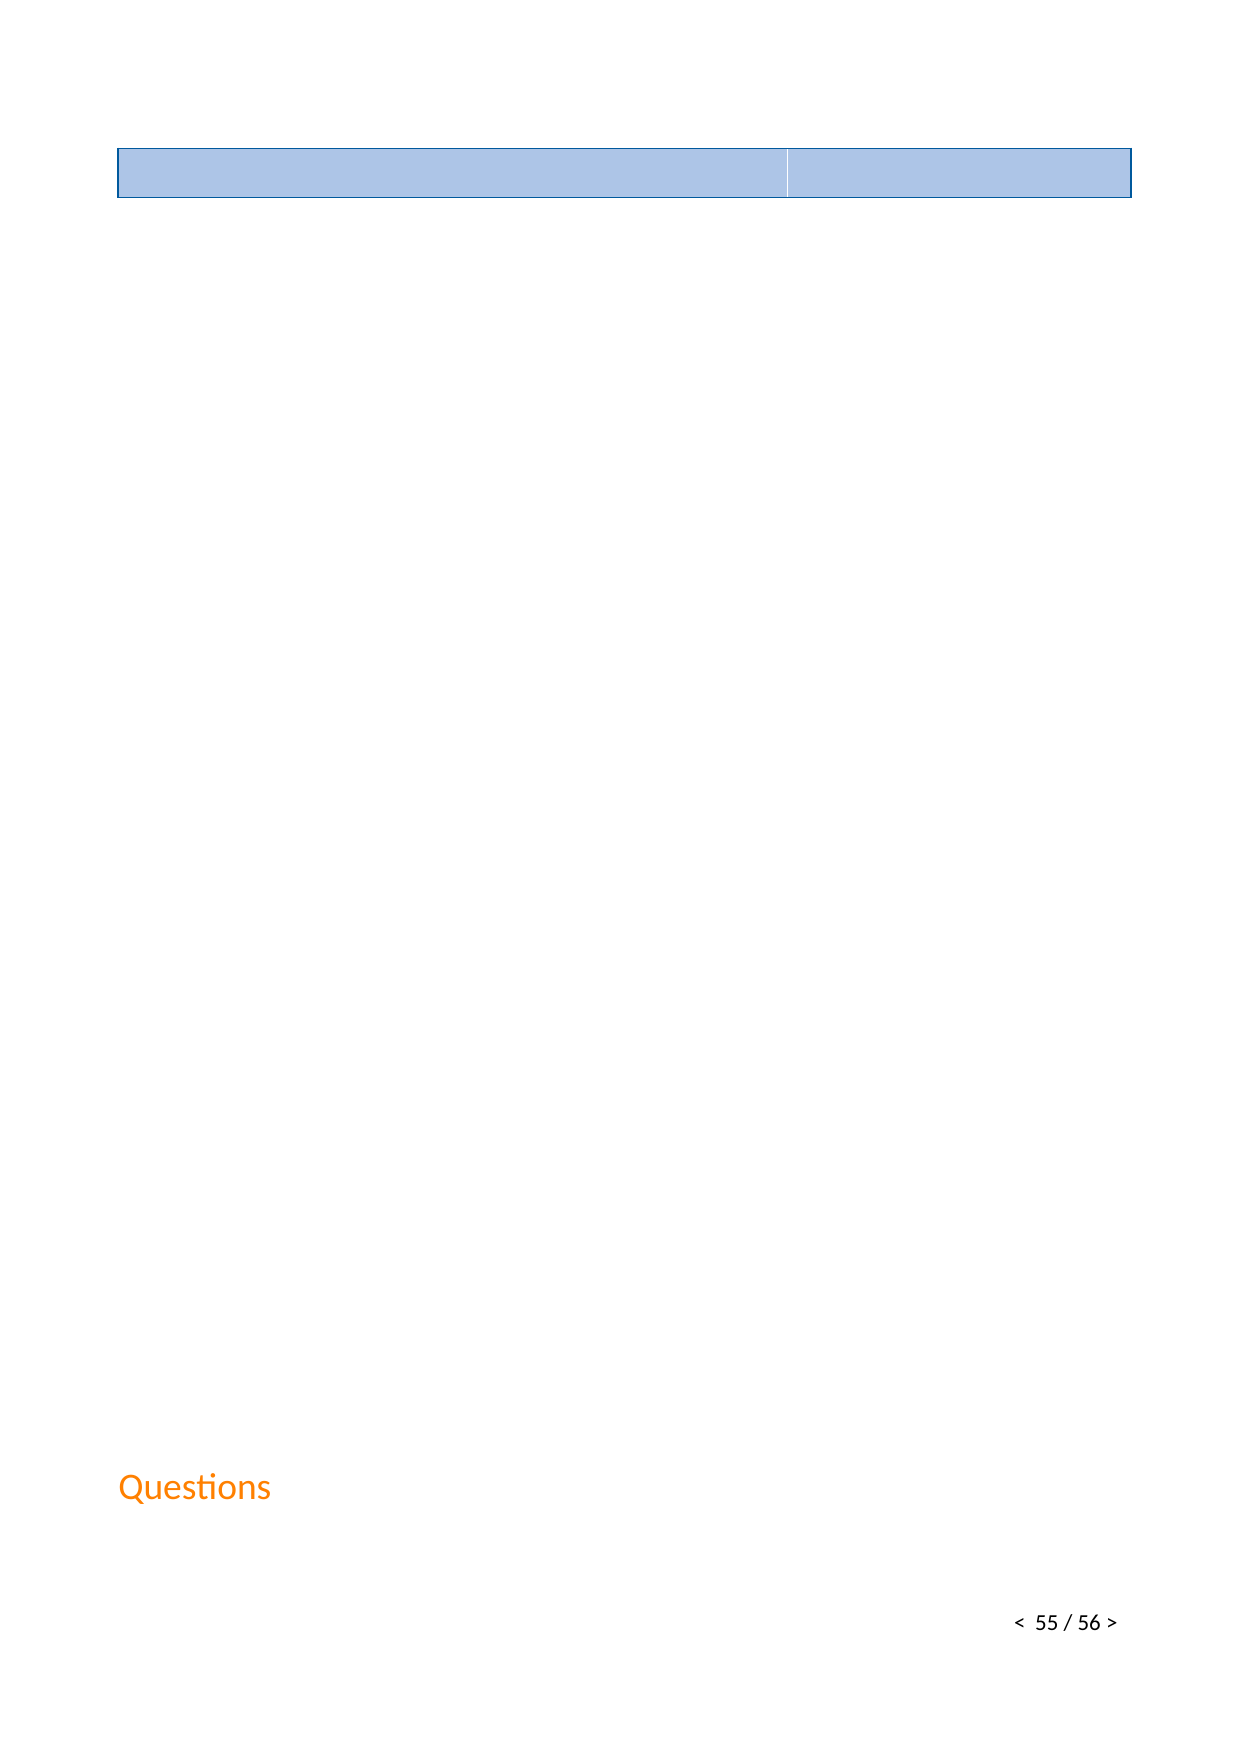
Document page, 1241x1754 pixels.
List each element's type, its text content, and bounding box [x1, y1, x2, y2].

table_cell [453, 149, 787, 197]
table_cell [119, 149, 453, 197]
table_cell [788, 149, 1130, 197]
subtitle Questions [118, 1463, 1122, 1508]
